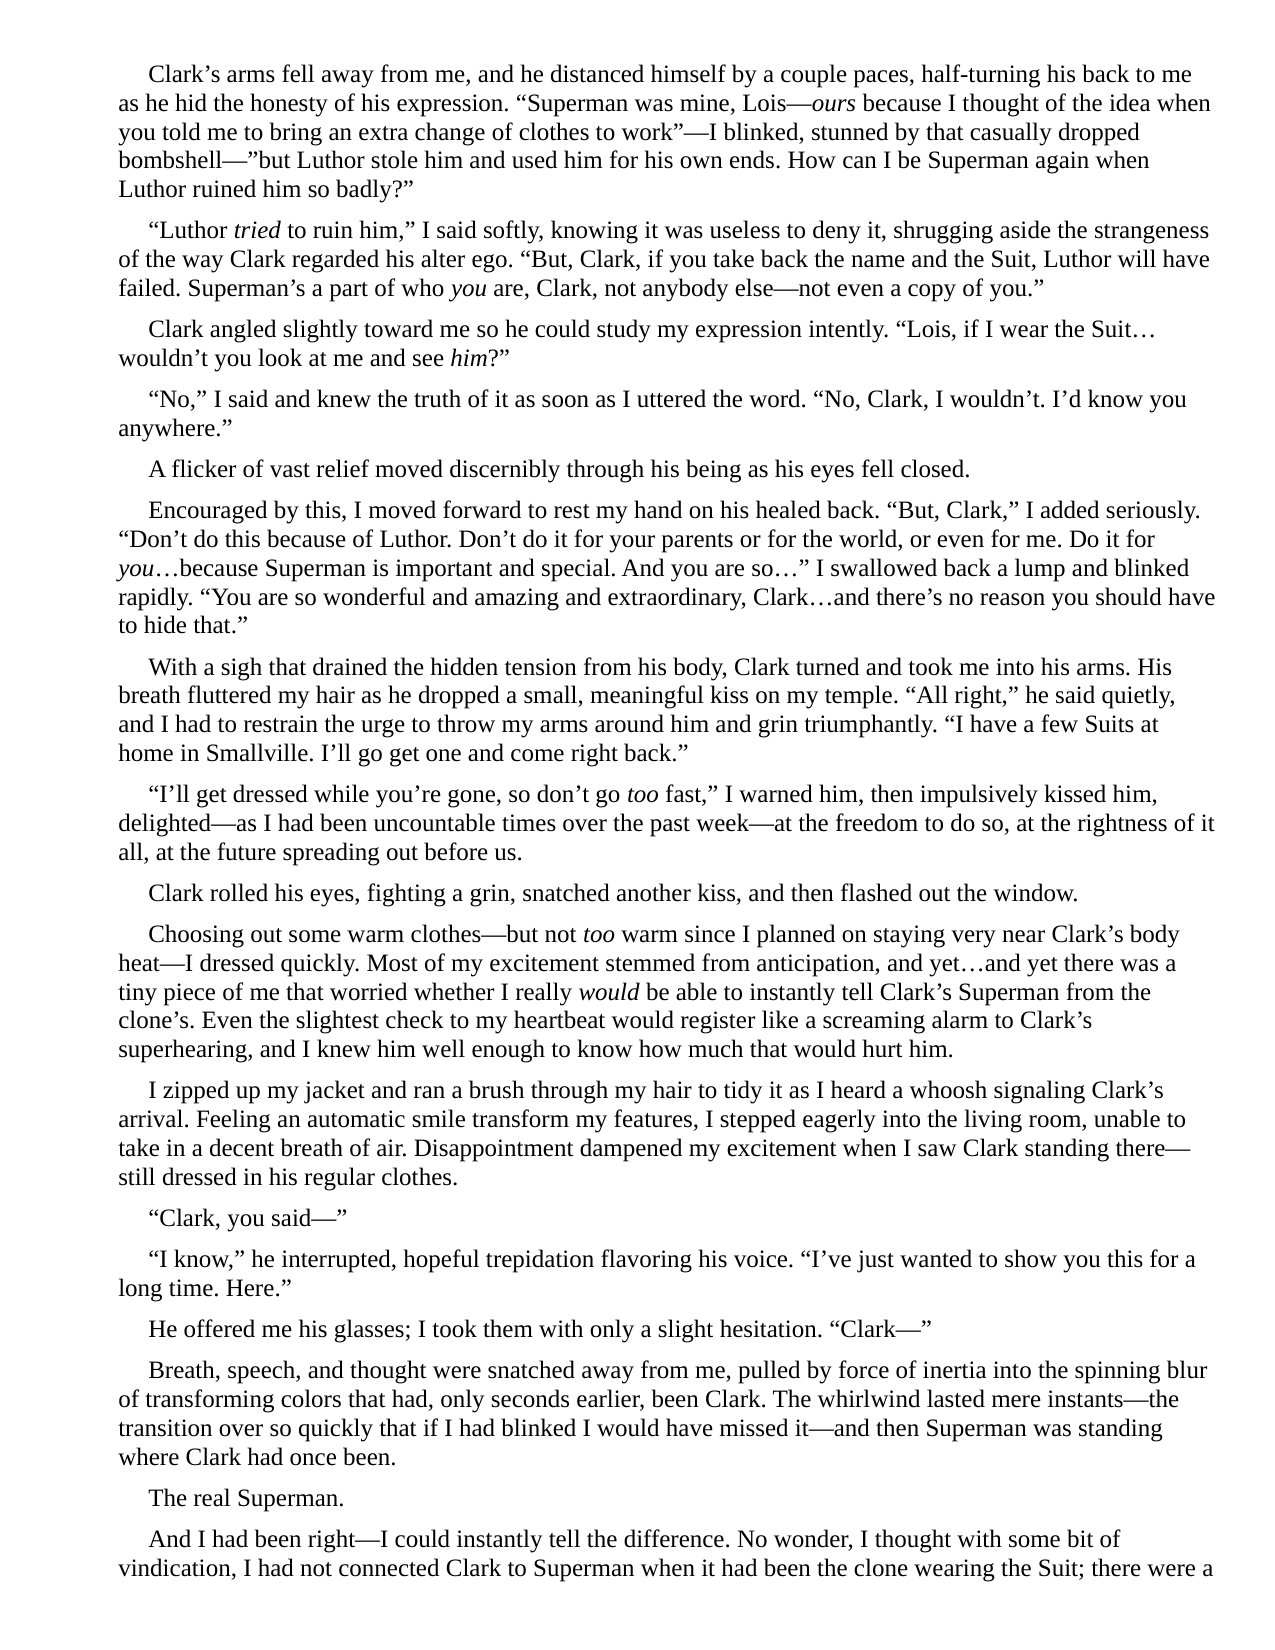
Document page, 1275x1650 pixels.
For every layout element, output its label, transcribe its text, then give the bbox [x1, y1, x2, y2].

text A flicker of vast relief moved discernibly through his being as his eyes fell closed. [118, 454, 1216, 483]
text “Clark, you said—” [118, 1203, 1216, 1232]
text Clark rolled his eyes, fighting a grin, snatched another kiss, and then flashed out the window. [118, 878, 1216, 907]
text Choosing out some warm clothes—but not too warm since I planned on staying very near Clark’s body heat—I dressed quickly. Most of my excitement stemmed from anticipation, and yet…and yet there was a tiny piece of me that worried whether I really would be able to instantly tell Clark’s Superman from the clone’s. Even the slightest check to my heartbeat would register like a screaming alarm to Clark’s superhearing, and I knew him well enough to know how much that would hurt him. [118, 919, 1216, 1063]
text He offered me his glasses; I took them with only a slight hesitation. “Clark—” [118, 1314, 1216, 1343]
text Breath, speech, and thought were snatched away from me, pulled by force of inertia into the spinning blur of transforming colors that had, only seconds earlier, been Clark. The whirlwind lasted mere instants—the transition over so quickly that if I had blinked I would have missed it—and then Superman was standing where Clark had once been. [118, 1355, 1216, 1470]
text Encouraged by this, I moved forward to rest my hand on his healed back. “But, Clark,” I added seriously. “Don’t do this because of Luthor. Don’t do it for your parents or for the world, or even for me. Do it for you…because Superman is important and special. And you are so…” I swallowed back a lump and blinked rapidly. “You are so wonderful and amazing and extraordinary, Clark…and there’s no reason you should have to hide that.” [118, 495, 1216, 639]
text “Luthor tried to ruin him,” I said softly, knowing it was useless to deny it, shrugging aside the strangeness of the way Clark regarded his alter ego. “But, Clark, if you take back the name and the Suit, Luthor will have failed. Superman’s a part of who you are, Clark, not anybody else—not even a copy of you.” [118, 215, 1216, 302]
text “I know,” he interrupted, hopeful trepidation flavoring his voice. “I’ve just wanted to show you this for a long time. Here.” [118, 1244, 1216, 1302]
text Clark’s arms fell away from me, and he distanced himself by a couple paces, half-turning his back to me as he hid the honesty of his expression. “Superman was mine, Lois—ours because I thought of the idea when you told me to bring an extra change of clothes to work”—I blinked, stunned by that casually dropped bombshell—”but Luthor stole him and used him for his own ends. How can I be Superman again when Luthor ruined him so badly?” [118, 59, 1216, 203]
text Clark angled slightly toward me so he could study my expression intently. “Lois, if I wear the Suit…wouldn’t you look at me and see him?” [118, 314, 1216, 372]
text “I’ll get dressed while you’re gone, so don’t go too fast,” I warned him, then impulsively kissed him, delighted—as I had been uncountable times over the past week—at the freedom to do so, at the rightness of it all, at the future spreading out before us. [118, 779, 1216, 865]
text “No,” I said and knew the truth of it as soon as I uttered the word. “No, Clark, I wouldn’t. I’d know you anywhere.” [118, 384, 1216, 442]
text I zipped up my jacket and ran a brush through my hair to tidy it as I heard a whoosh signaling Clark’s arrival. Feeling an automatic smile transform my features, I stepped eagerly into the living room, unable to take in a decent breath of air. Disappointment dampened my excitement when I saw Clark standing there—still dressed in his regular clothes. [118, 1075, 1216, 1190]
text And I had been right—I could instantly tell the difference. No wonder, I thought with some bit of vindication, I had not connected Clark to Superman when it had been the clone wearing the Suit; there were a [118, 1524, 1216, 1582]
text With a sigh that drained the hidden tension from his body, Clark turned and took me into his arms. His breath fluttered my hair as he dropped a small, meaningful kiss on my temple. “All right,” he said quietly, and I had to restrain the urge to throw my arms around him and grin triumphantly. “I have a few Suits at home in Smallville. I’ll go get one and come right back.” [118, 652, 1216, 767]
text The real Superman. [118, 1483, 1216, 1512]
